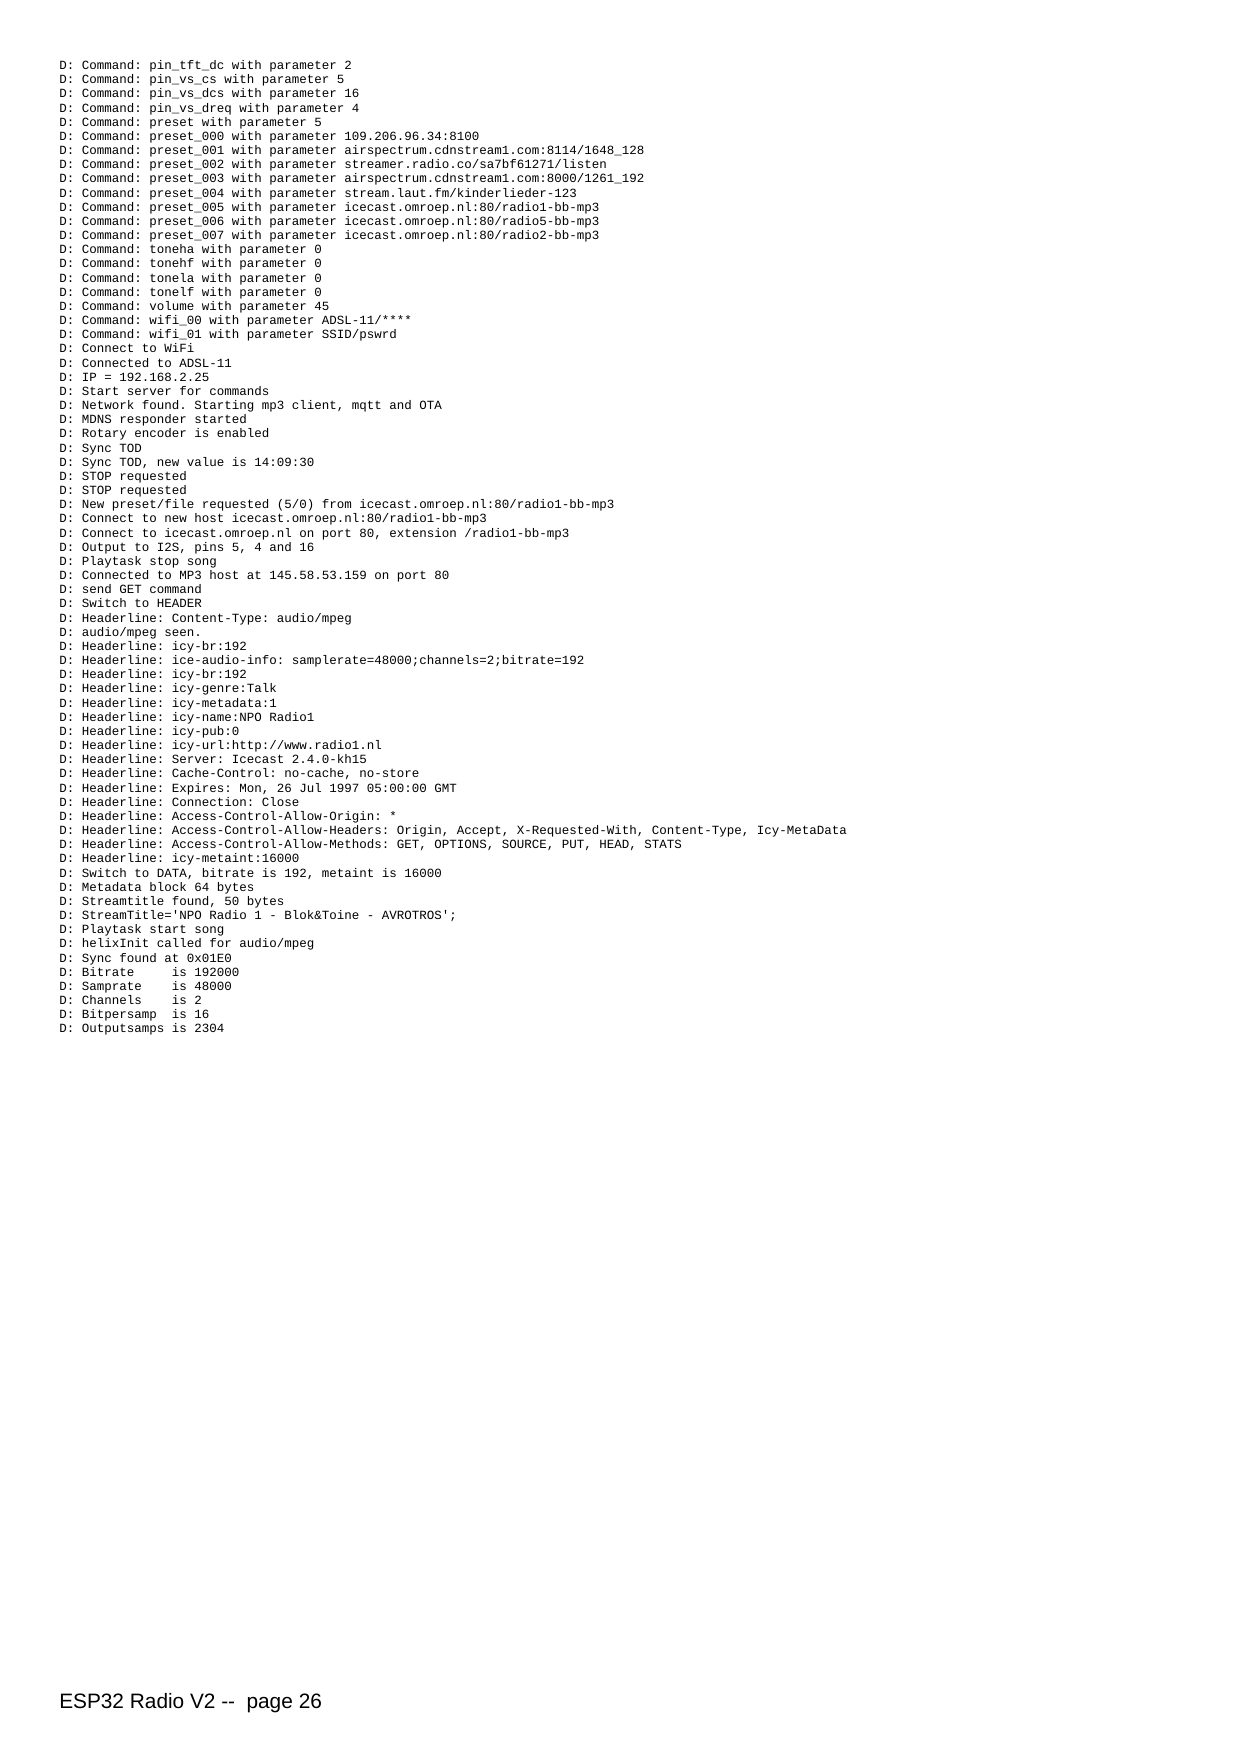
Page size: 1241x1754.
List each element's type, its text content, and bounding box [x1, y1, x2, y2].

text D: StreamTitle='NPO Radio 1 - Blok&Toine - AVROTROS'; [59, 909, 1181, 923]
text D: Output to I2S, pins 5, 4 and 16 [59, 541, 1181, 555]
text D: audio/mpeg seen. [59, 626, 1181, 640]
text D: Switch to HEADER [59, 597, 1181, 612]
text D: Rotary encoder is enabled [59, 427, 1181, 442]
text D: Sync found at 0x01E0 [59, 952, 1181, 966]
text D: Command: tonela with parameter 0 [59, 272, 1181, 286]
text D: Command: preset_005 with parameter icecast.omroep.nl:80/radio1-bb-mp3 [59, 201, 1181, 215]
text D: Headerline: Connection: Close [59, 796, 1181, 810]
text D: Command: wifi_01 with parameter SSID/pswrd [59, 328, 1181, 342]
text D: Headerline: icy-pub:0 [59, 725, 1181, 739]
text D: Command: pin_vs_dreq with parameter 4 [59, 102, 1181, 116]
text D: Metadata block 64 bytes [59, 881, 1181, 895]
text D: Playtask stop song [59, 555, 1181, 569]
text D: Bitrate is 192000 [59, 966, 1181, 980]
text D: Command: pin_tft_dc with parameter 2 [59, 59, 1181, 73]
text D: Headerline: Access-Control-Allow-Origin: * [59, 810, 1181, 824]
text D: Headerline: Cache-Control: no-cache, no-store [59, 767, 1181, 782]
text D: Command: pin_vs_dcs with parameter 16 [59, 87, 1181, 102]
text D: Connected to MP3 host at 145.58.53.159 on port 80 [59, 569, 1181, 583]
text D: Switch to DATA, bitrate is 192, metaint is 16000 [59, 867, 1181, 881]
text D: Command: tonelf with parameter 0 [59, 286, 1181, 300]
text D: Connected to ADSL-11 [59, 357, 1181, 371]
text D: Headerline: icy-metadata:1 [59, 697, 1181, 711]
text D: New preset/file requested (5/0) from icecast.omroep.nl:80/radio1-bb-mp3 [59, 498, 1181, 512]
text D: IP = 192.168.2.25 [59, 371, 1181, 385]
text D: Connect to icecast.omroep.nl on port 80, extension /radio1-bb-mp3 [59, 527, 1181, 541]
text D: Command: preset_003 with parameter airspectrum.cdnstream1.com:8000/1261_192 [59, 172, 1181, 187]
text D: Headerline: Access-Control-Allow-Headers: Origin, Accept, X-Requested-With, Content-Type, Icy-MetaData [59, 824, 1181, 838]
text D: Command: preset with parameter 5 [59, 116, 1181, 130]
text D: helixInit called for audio/mpeg [59, 937, 1181, 952]
text D: Playtask start song [59, 923, 1181, 937]
text D: Network found. Starting mp3 client, mqtt and OTA [59, 399, 1181, 413]
text D: Command: toneha with parameter 0 [59, 243, 1181, 257]
text D: Command: preset_002 with parameter streamer.radio.co/sa7bf61271/listen [59, 158, 1181, 172]
text D: Outputsamps is 2304 [59, 1022, 1181, 1037]
text D: STOP requested [59, 470, 1181, 484]
text D: Headerline: ice-audio-info: samplerate=48000;channels=2;bitrate=192 [59, 654, 1181, 668]
text D: Command: volume with parameter 45 [59, 300, 1181, 314]
text D: Samprate is 48000 [59, 980, 1181, 994]
text D: send GET command [59, 583, 1181, 597]
text D: Command: tonehf with parameter 0 [59, 257, 1181, 272]
text D: Channels is 2 [59, 994, 1181, 1008]
text D: Headerline: Server: Icecast 2.4.0-kh15 [59, 753, 1181, 767]
text D: Headerline: icy-name:NPO Radio1 [59, 711, 1181, 725]
text D: Headerline: Content-Type: audio/mpeg [59, 612, 1181, 626]
text D: Sync TOD [59, 442, 1181, 456]
text D: Command: wifi_00 with parameter ADSL-11/**** [59, 314, 1181, 328]
text D: Command: preset_004 with parameter stream.laut.fm/kinderlieder-123 [59, 187, 1181, 201]
text D: Headerline: Expires: Mon, 26 Jul 1997 05:00:00 GMT [59, 782, 1181, 796]
text D: Command: preset_000 with parameter 109.206.96.34:8100 [59, 130, 1181, 144]
text D: MDNS responder started [59, 413, 1181, 427]
text D: Command: preset_001 with parameter airspectrum.cdnstream1.com:8114/1648_128 [59, 144, 1181, 158]
text D: Headerline: icy-metaint:16000 [59, 852, 1181, 867]
text D: Command: preset_006 with parameter icecast.omroep.nl:80/radio5-bb-mp3 [59, 215, 1181, 229]
text D: Command: preset_007 with parameter icecast.omroep.nl:80/radio2-bb-mp3 [59, 229, 1181, 243]
text D: Headerline: Access-Control-Allow-Methods: GET, OPTIONS, SOURCE, PUT, HEAD, STATS [59, 838, 1181, 852]
text D: Headerline: icy-genre:Talk [59, 682, 1181, 697]
text D: Sync TOD, new value is 14:09:30 [59, 456, 1181, 470]
text D: Connect to new host icecast.omroep.nl:80/radio1-bb-mp3 [59, 512, 1181, 527]
text D: Connect to WiFi [59, 342, 1181, 357]
text D: Bitpersamp is 16 [59, 1008, 1181, 1022]
text D: Streamtitle found, 50 bytes [59, 895, 1181, 909]
text D: Headerline: icy-url:http://www.radio1.nl [59, 739, 1181, 753]
text D: STOP requested [59, 484, 1181, 498]
text D: Start server for commands [59, 385, 1181, 399]
text D: Headerline: icy-br:192 [59, 640, 1181, 654]
text D: Headerline: icy-br:192 [59, 668, 1181, 682]
text D: Command: pin_vs_cs with parameter 5 [59, 73, 1181, 87]
